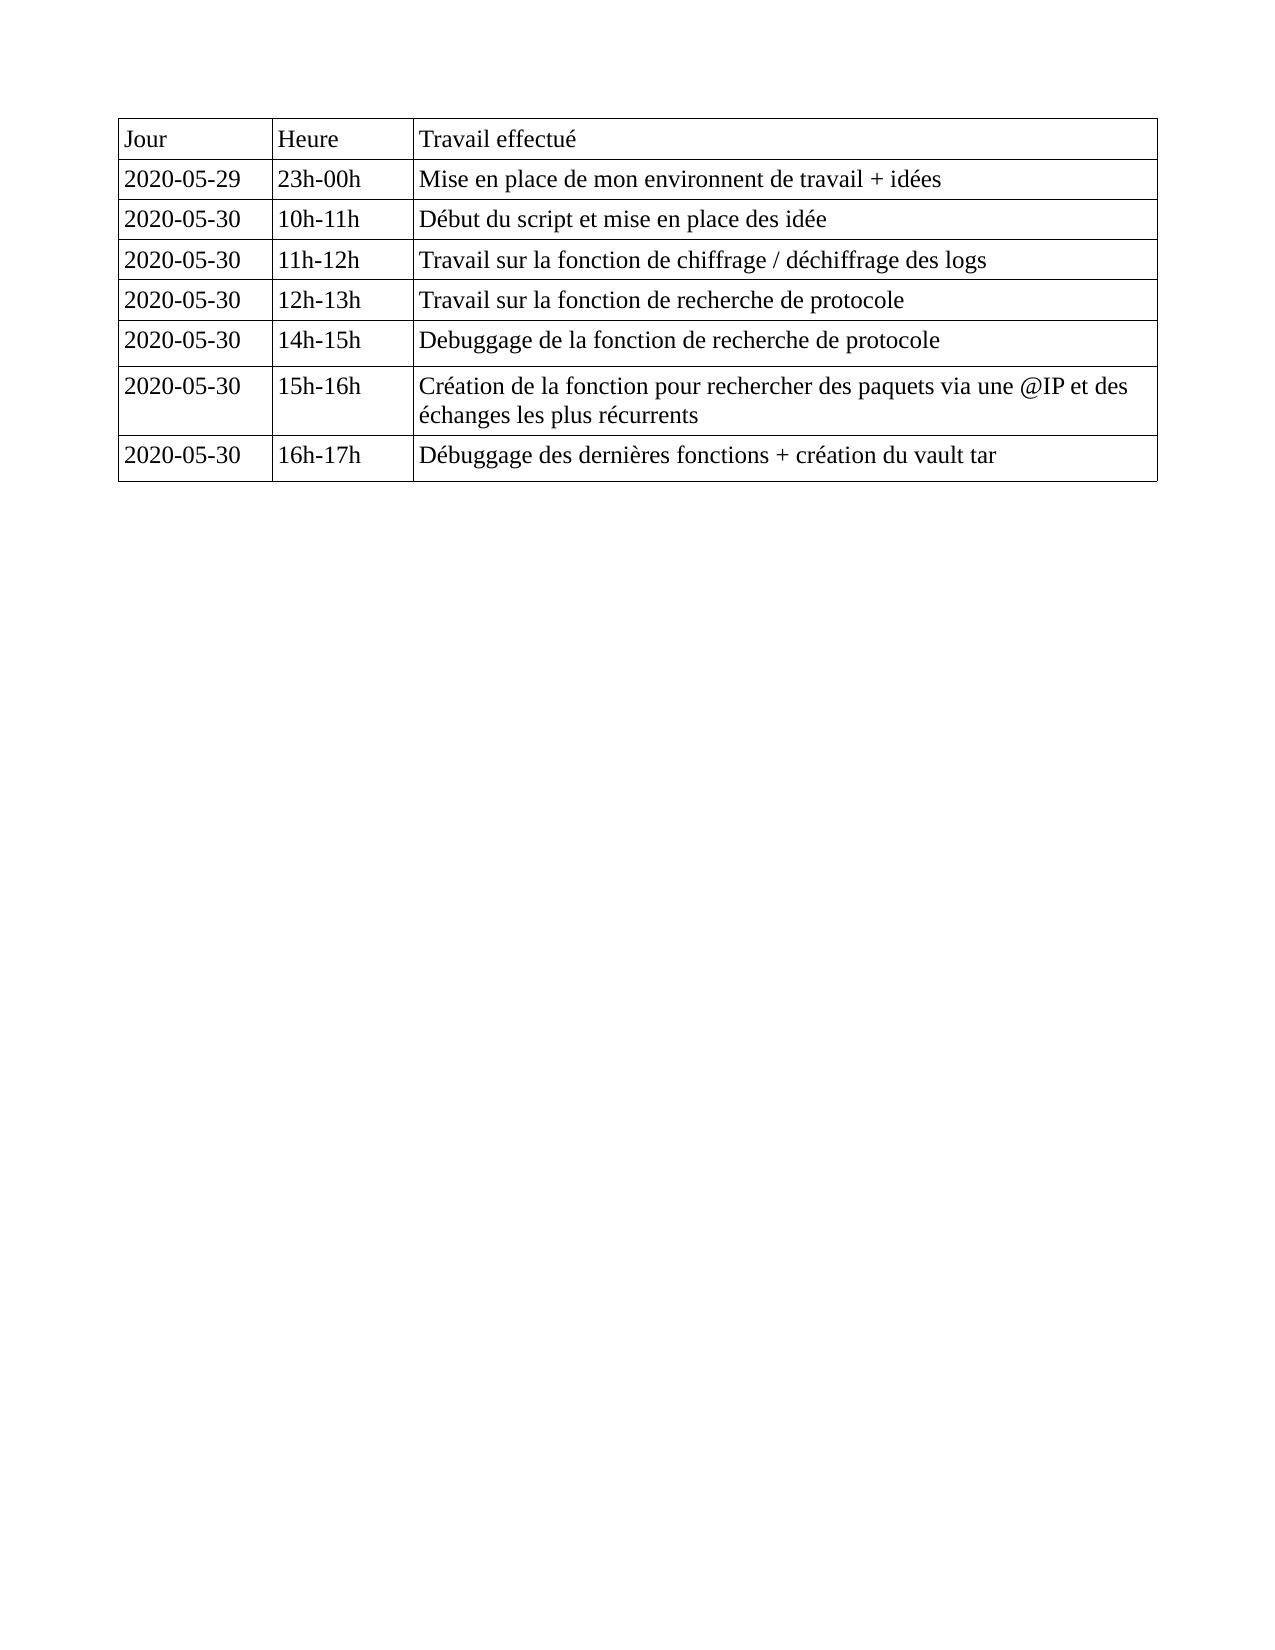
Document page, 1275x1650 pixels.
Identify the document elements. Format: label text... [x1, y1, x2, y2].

table_header Travail effectué [414, 119, 1157, 158]
table_cell 23h-00h [273, 160, 413, 199]
table_cell Travail sur la fonction de chiffrage / déchiffrage des logs [414, 240, 1157, 279]
table_cell 2020-05-30 [119, 200, 272, 239]
table_cell 2020-05-30 [119, 280, 272, 320]
table_cell 2020-05-30 [119, 436, 272, 481]
table_cell 2020-05-29 [119, 160, 272, 199]
table_cell Travail sur la fonction de recherche de protocole [414, 280, 1157, 320]
table_cell 12h-13h [273, 280, 413, 320]
table_cell 11h-12h [273, 240, 413, 279]
table_cell Débuggage des dernières fonctions + création du vault tar [414, 436, 1157, 481]
table_cell Mise en place de mon environnent de travail + idées [414, 160, 1157, 199]
table_cell 14h-15h [273, 321, 413, 366]
table_cell Debuggage de la fonction de recherche de protocole [414, 321, 1157, 366]
table_cell 2020-05-30 [119, 367, 272, 435]
table_cell 10h-11h [273, 200, 413, 239]
table_cell 15h-16h [273, 367, 413, 435]
table_cell Début du script et mise en place des idée [414, 200, 1157, 239]
table_cell 2020-05-30 [119, 321, 272, 366]
table_cell Création de la fonction pour rechercher des paquets via une @IP et des échanges les plus récurrents [414, 367, 1157, 435]
table_cell 16h-17h [273, 436, 413, 481]
table_header Jour [119, 119, 272, 158]
table_header Heure [273, 119, 413, 158]
table_cell 2020-05-30 [119, 240, 272, 279]
